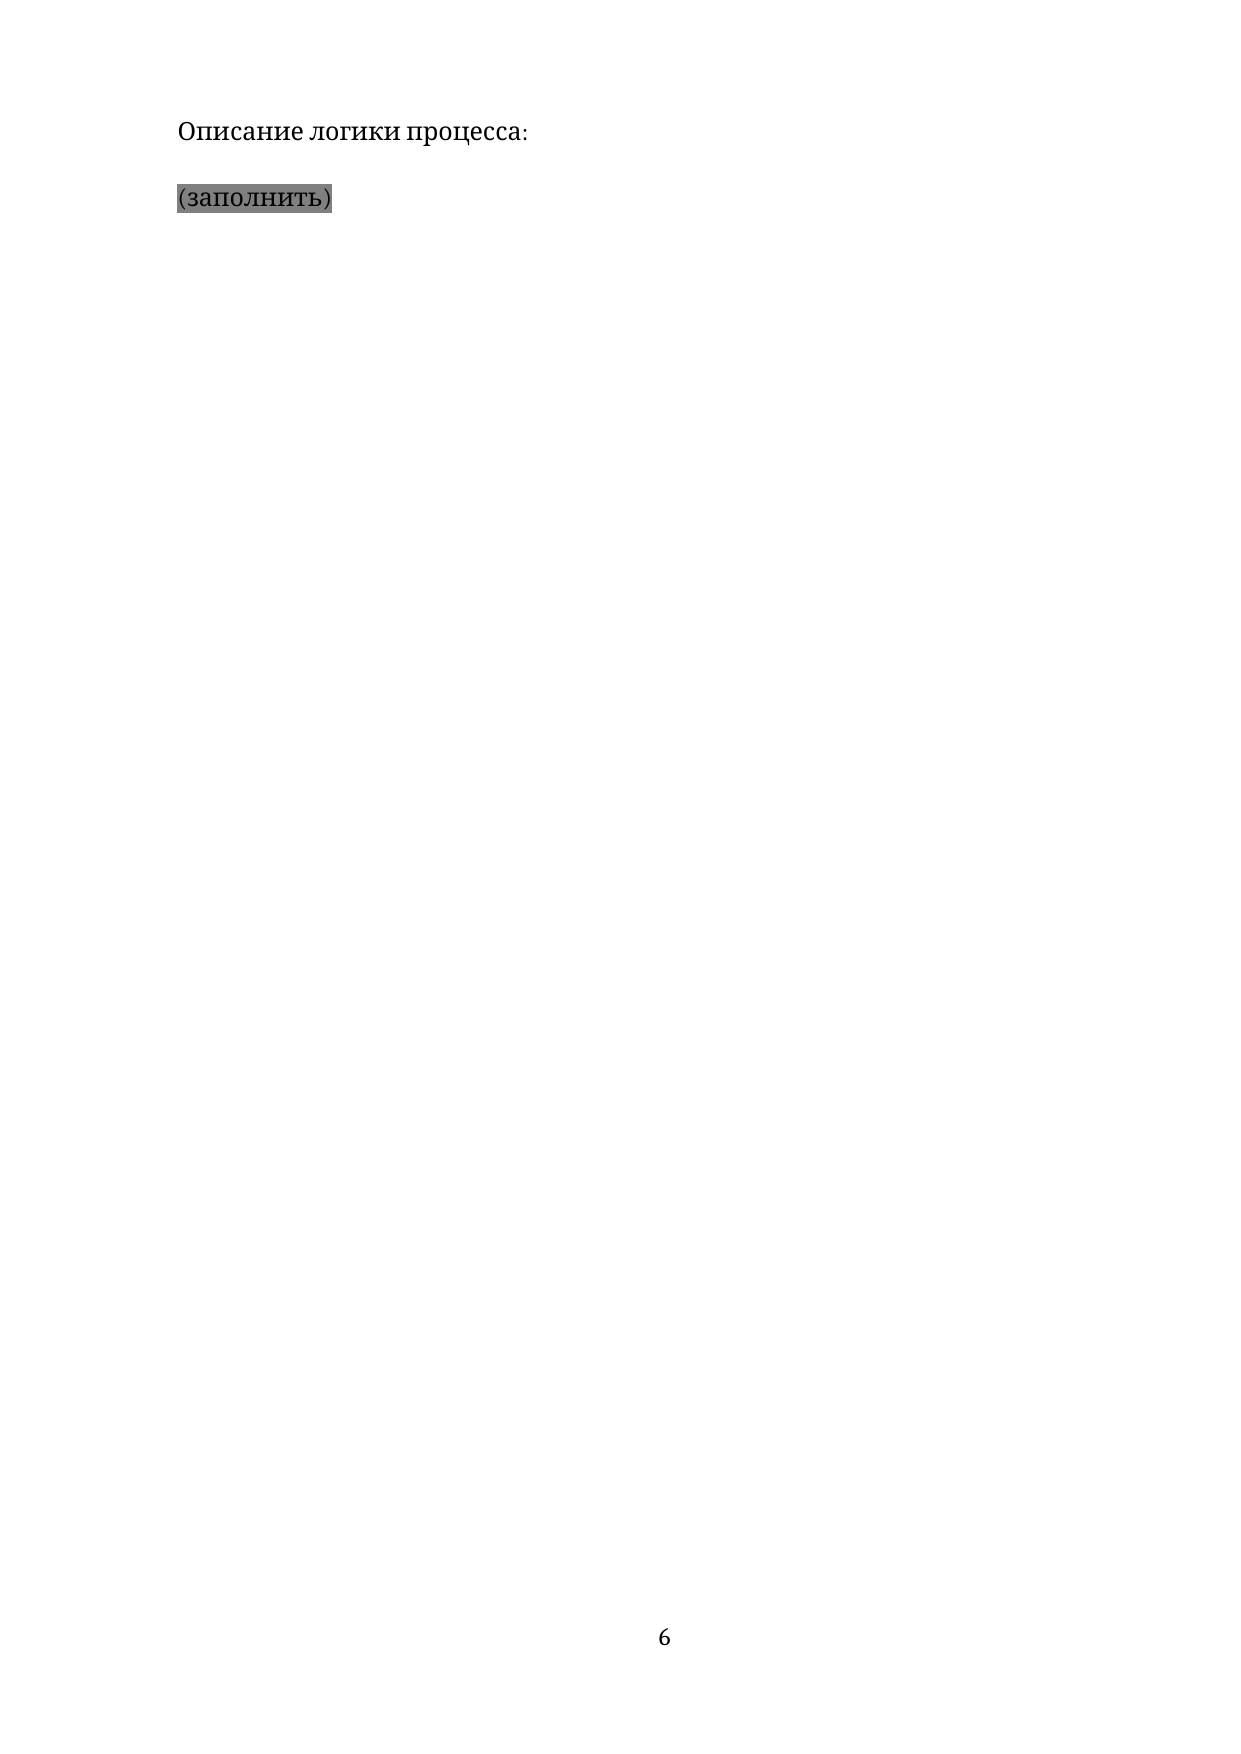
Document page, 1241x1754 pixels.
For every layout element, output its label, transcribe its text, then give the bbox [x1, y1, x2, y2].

text Описание логики процесса: [177, 118, 1152, 147]
text (заполнить) [177, 184, 1152, 213]
